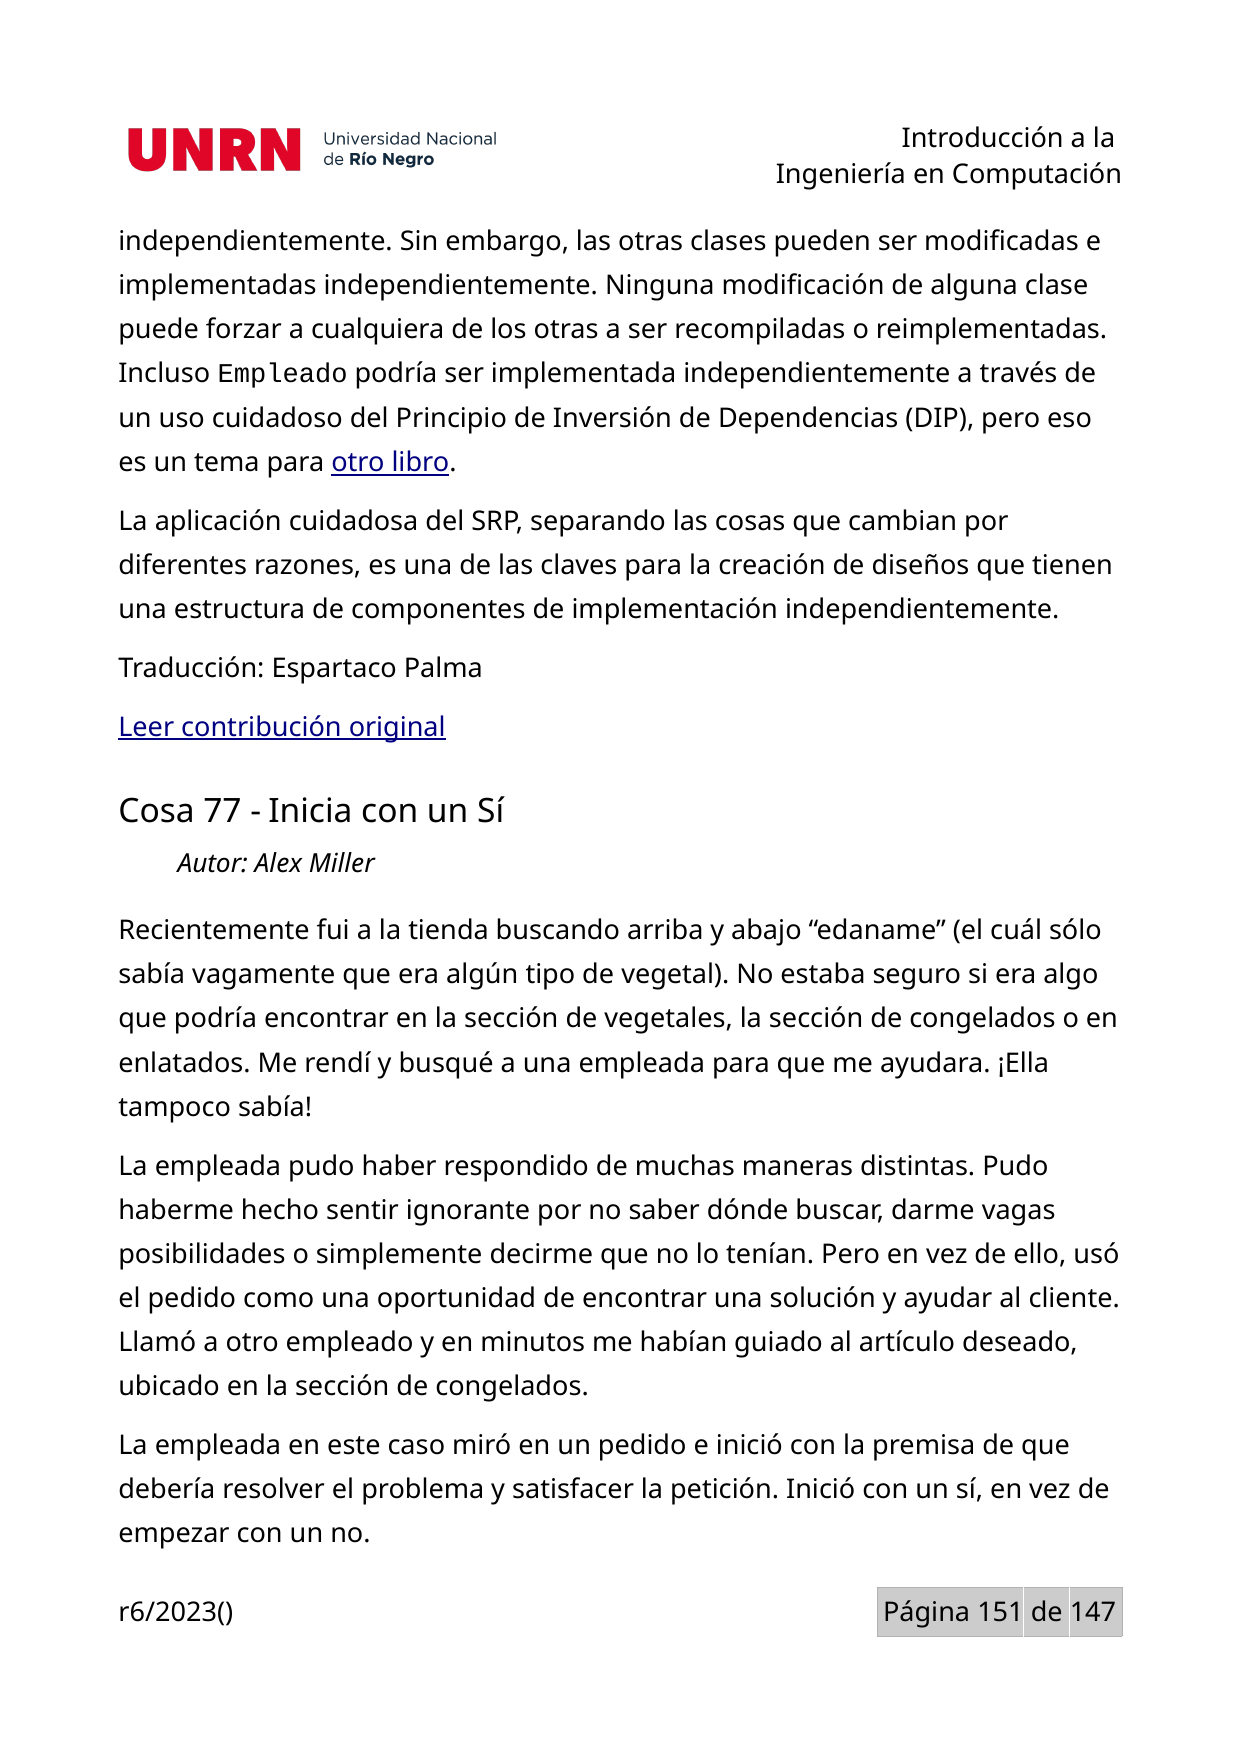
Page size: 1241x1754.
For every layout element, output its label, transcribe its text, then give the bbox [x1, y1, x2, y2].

text La empleada pudo haber respondido de muchas maneras distintas. Pudo haberme hecho sentir ignorante por no saber dónde buscar, darme vagas posibilidades o simplemente decirme que no lo tenían. Pero en vez de ello, usó el pedido como una oportunidad de encontrar una solución y ayudar al cliente. Llamó a otro empleado y en minutos me habían guiado al artículo deseado, ubicado en la sección de congelados. [118, 1146, 1122, 1404]
subtitle Inicia con un Sí [118, 787, 1122, 832]
text Leer contribución original [118, 707, 1122, 744]
text Traducción: Espartaco Palma [118, 648, 1122, 685]
text Recientemente fui a la tienda buscando arriba y abajo “edaname” (el cuál sólo sabía vagamente que era algún tipo de vegetal). No estaba seguro si era algo que podría encontrar en la sección de vegetales, la sección de congelados o en enlatados. Me rendí y busqué a una empleada para que me ayudara. ¡Ella tampoco sabía! [118, 911, 1122, 1124]
text Autor: Alex Miller [177, 845, 1122, 881]
text La empleada en este caso miró en un pedido e inició con la premisa de que debería resolver el problema y satisfacer la petición. Inició con un sí, en vez de empezar con un no. [118, 1426, 1122, 1551]
text La aplicación cuidadosa del SRP, separando las cosas que cambian por diferentes razones, es una de las claves para la creación de diseños que tienen una estructura de componentes de implementación independientemente. [118, 501, 1122, 626]
text independientemente. Sin embargo, las otras clases pueden ser modificadas e implementadas independientemente. Ninguna modificación de alguna clase puede forzar a cualquiera de los otras a ser recompiladas o reimplementadas. Incluso Empleado podría ser implementada independientemente a través de un uso cuidadoso del Principio de Inversión de Dependencias (DIP), pero eso es un tema para otro libro. [118, 221, 1122, 479]
picture [118, 118, 505, 180]
